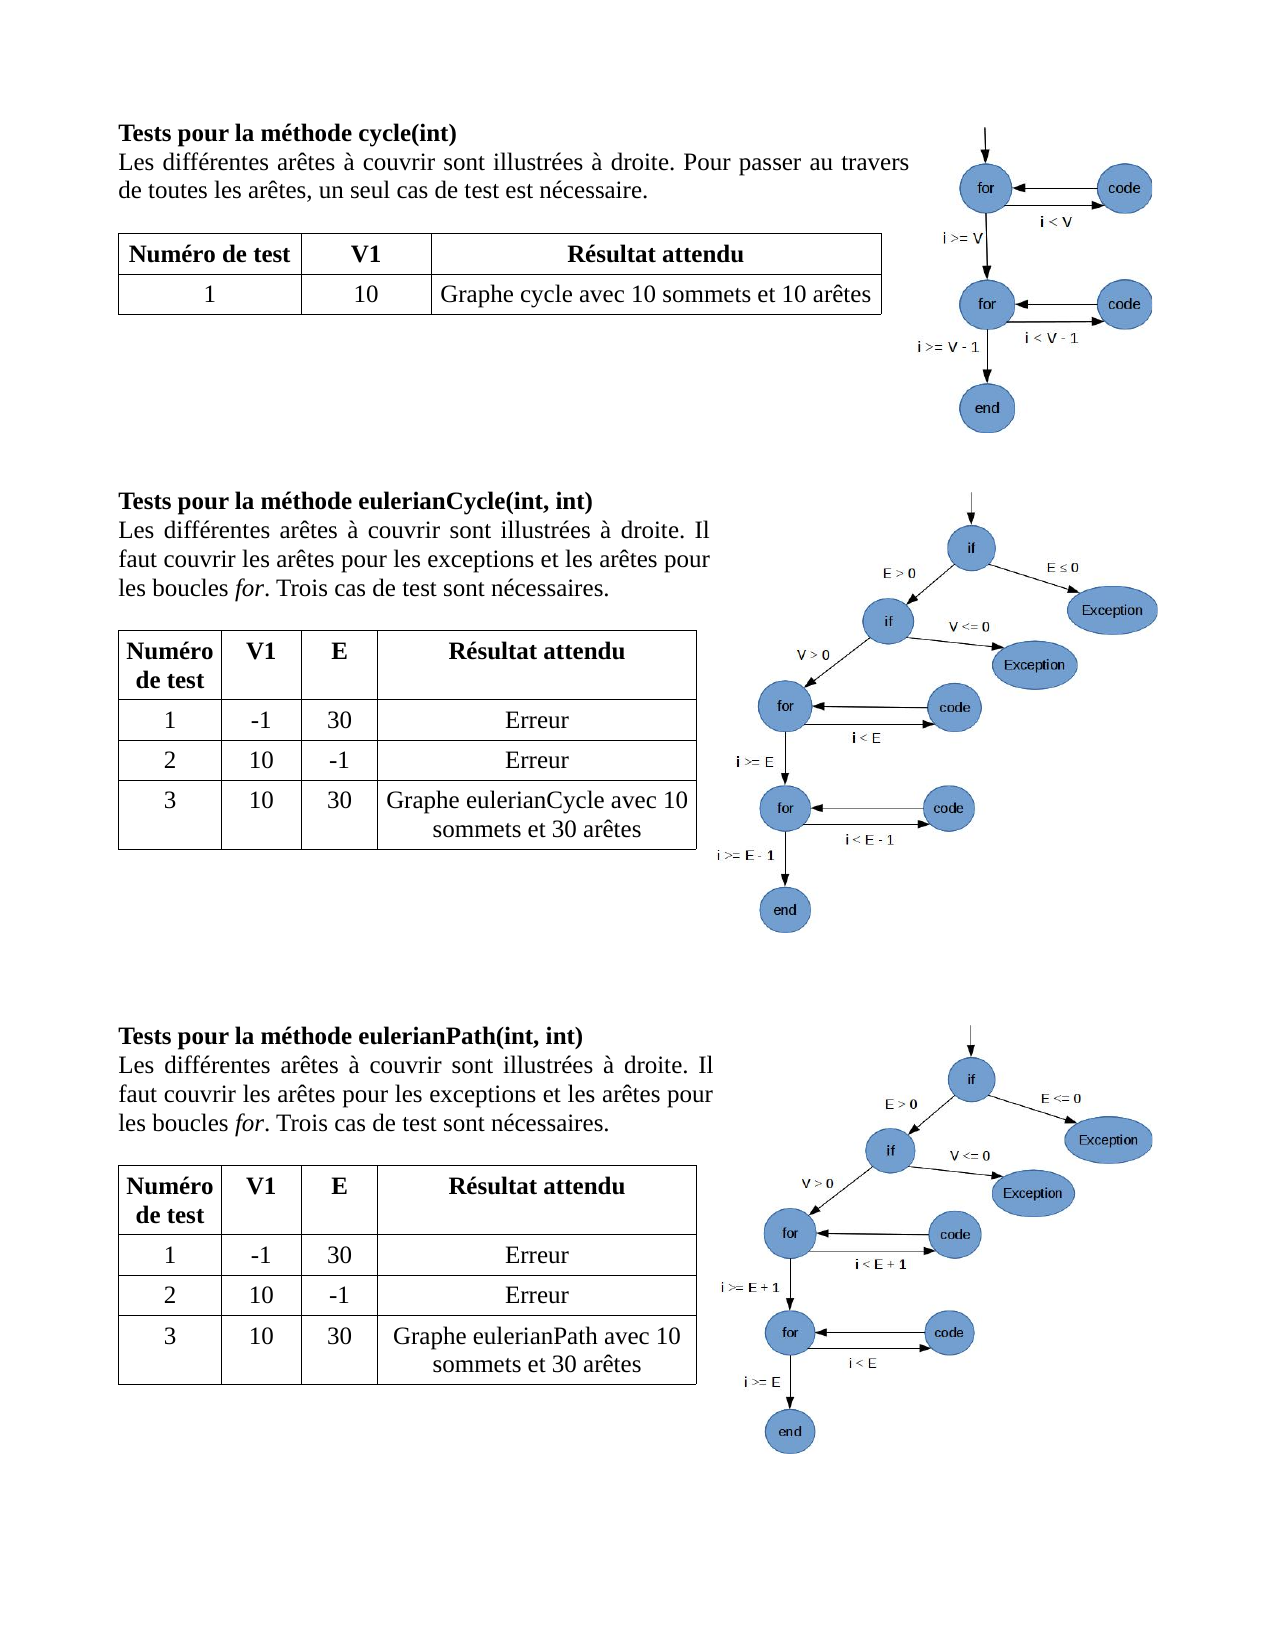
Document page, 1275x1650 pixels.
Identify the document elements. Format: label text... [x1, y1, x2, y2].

picture [711, 492, 1158, 933]
table_header V1 [222, 631, 301, 699]
picture [910, 127, 1153, 433]
table_cell Erreur [378, 741, 696, 780]
table_header Résultat attendu [378, 1166, 696, 1234]
table_cell 10 [302, 275, 431, 314]
table_header Numéro de test [119, 631, 221, 699]
table_cell 10 [222, 1316, 301, 1384]
table_header Numéro de test [119, 234, 301, 273]
table_header Résultat attendu [432, 234, 881, 273]
table_cell 1 [119, 1235, 221, 1274]
table_cell 30 [302, 781, 377, 849]
table_header Numéro de test [119, 1166, 221, 1234]
text Tests pour la méthode cycle(int) [118, 118, 1157, 147]
table_cell Graphe eulerianPath avec 10 sommets et 30 arêtes [378, 1316, 696, 1384]
table_cell -1 [222, 1235, 301, 1274]
picture [714, 1025, 1153, 1454]
table_cell 3 [119, 1316, 221, 1384]
table_cell 30 [302, 1235, 377, 1274]
table_cell -1 [302, 1276, 377, 1315]
text Les différentes arêtes à couvrir sont illustrées à droite. Pour passer au travers de toutes les arêtes, un seul cas de test est nécessaire. [118, 147, 910, 204]
table_cell -1 [222, 700, 301, 739]
table_cell Graphe cycle avec 10 sommets et 10 arêtes [432, 275, 881, 314]
table_cell 10 [222, 741, 301, 780]
table_cell Erreur [378, 700, 696, 739]
table_header V1 [222, 1166, 301, 1234]
table_header E [302, 631, 377, 699]
table_header Résultat attendu [378, 631, 696, 699]
table_cell 1 [119, 275, 301, 314]
table_cell Graphe eulerianCycle avec 10 sommets et 30 arêtes [378, 781, 696, 849]
table_cell 30 [302, 1316, 377, 1384]
text Les différentes arêtes à couvrir sont illustrées à droite. Il faut couvrir les arêtes pour les exceptions et les arêtes pour les boucles for. Trois cas de test sont nécessaires. [118, 515, 711, 601]
text Les différentes arêtes à couvrir sont illustrées à droite. Il faut couvrir les arêtes pour les exceptions et les arêtes pour les boucles for. Trois cas de test sont nécessaires. [118, 1050, 714, 1136]
table_cell 1 [119, 700, 221, 739]
table_cell -1 [302, 741, 377, 780]
text Tests pour la méthode eulerianPath(int, int) [118, 1021, 1157, 1050]
text Tests pour la méthode eulerianCycle(int, int) [118, 486, 1157, 515]
table_header V1 [302, 234, 431, 273]
table_cell 10 [222, 781, 301, 849]
table_header E [302, 1166, 377, 1234]
table_cell Erreur [378, 1276, 696, 1315]
table_cell 3 [119, 781, 221, 849]
table_cell Erreur [378, 1235, 696, 1274]
table_cell 2 [119, 1276, 221, 1315]
table_cell 30 [302, 700, 377, 739]
table_cell 10 [222, 1276, 301, 1315]
table_cell 2 [119, 741, 221, 780]
